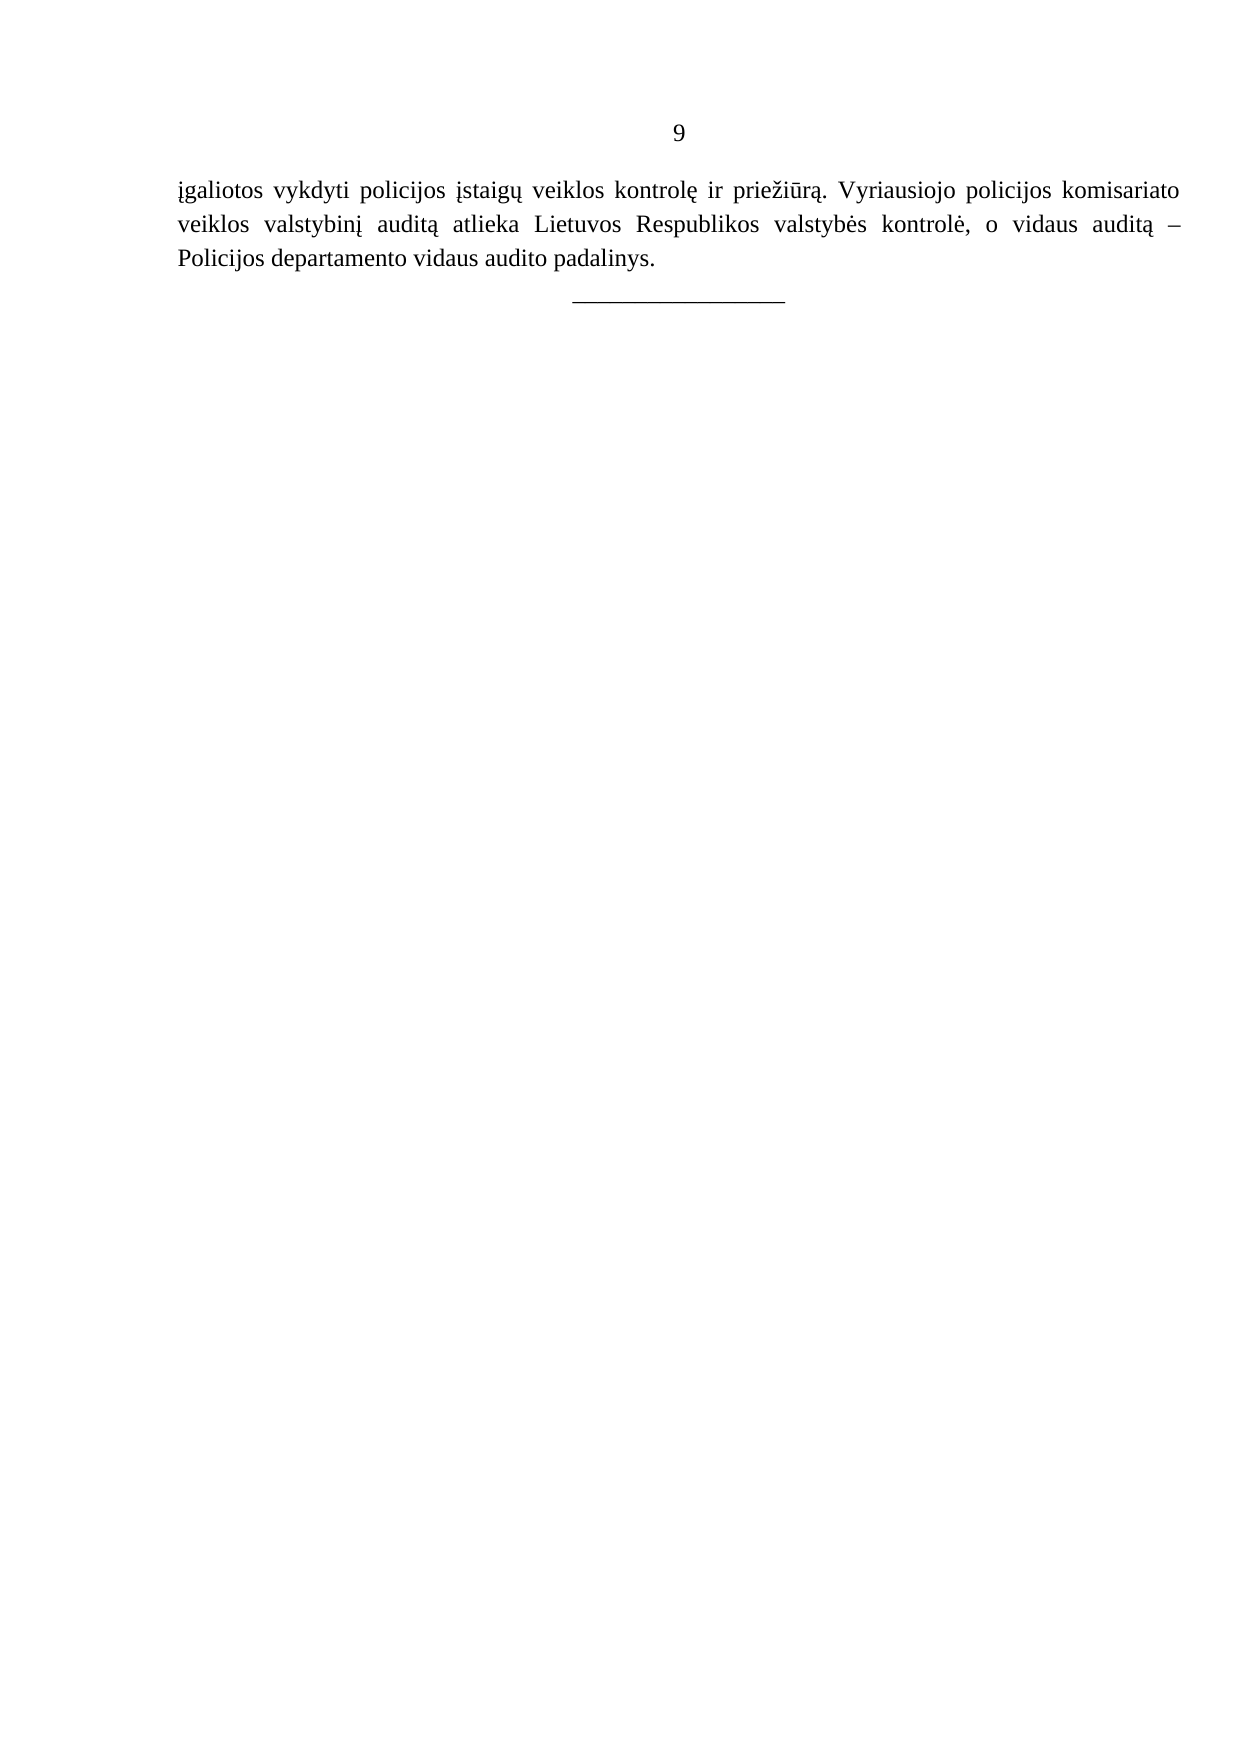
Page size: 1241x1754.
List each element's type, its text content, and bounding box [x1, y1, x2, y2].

text _________________ [176, 277, 1181, 306]
text įgaliotos vykdyti policijos įstaigų veiklos kontrolę ir priežiūrą. Vyriausiojo policijos komisariato veiklos valstybinį auditą atlieka Lietuvos Respublikos valstybės kontrolė, o vidaus auditą – Policijos departamento vidaus audito padalinys. [177, 176, 1181, 272]
